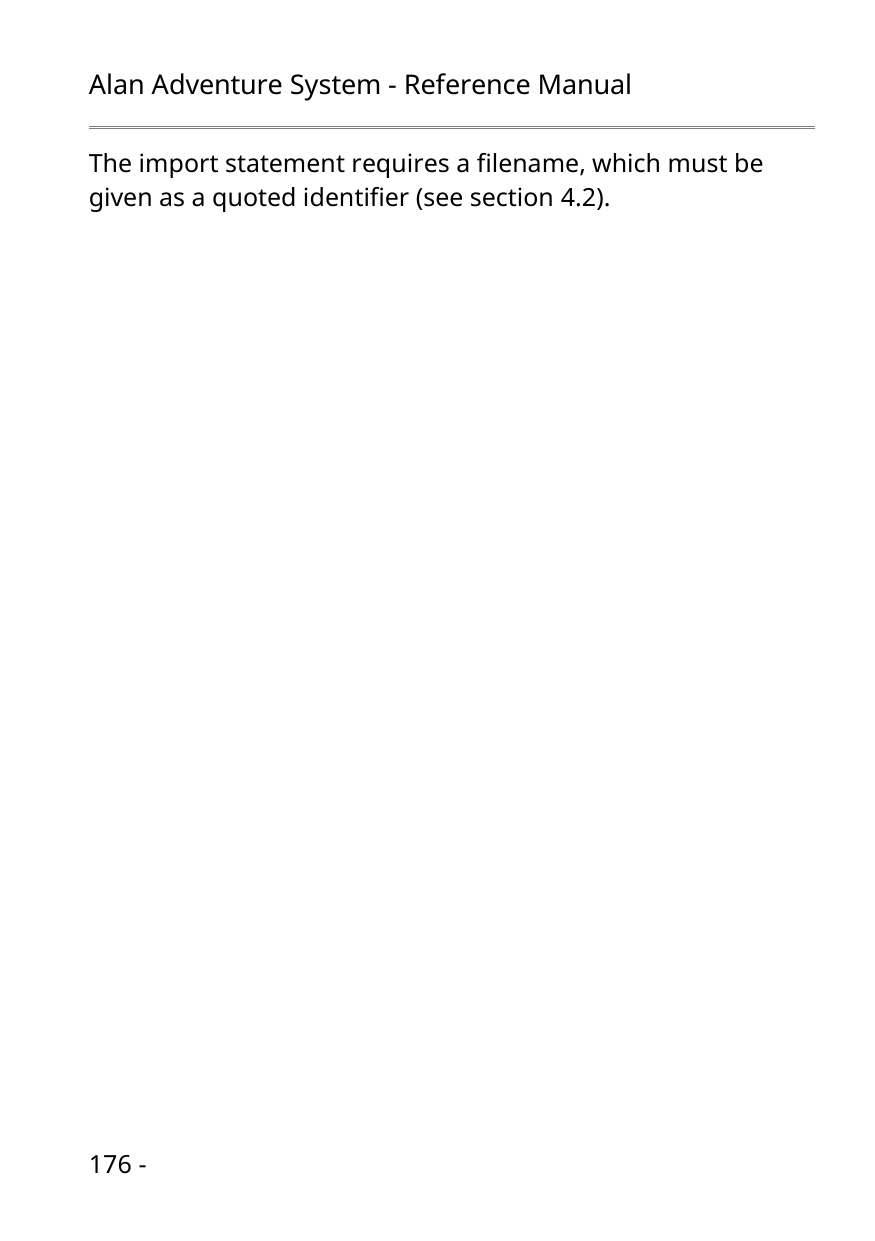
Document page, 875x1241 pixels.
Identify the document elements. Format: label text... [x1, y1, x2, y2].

text The import statement requires a filename, which must be given as a quoted identifier (see section 4.2). [88, 146, 815, 213]
